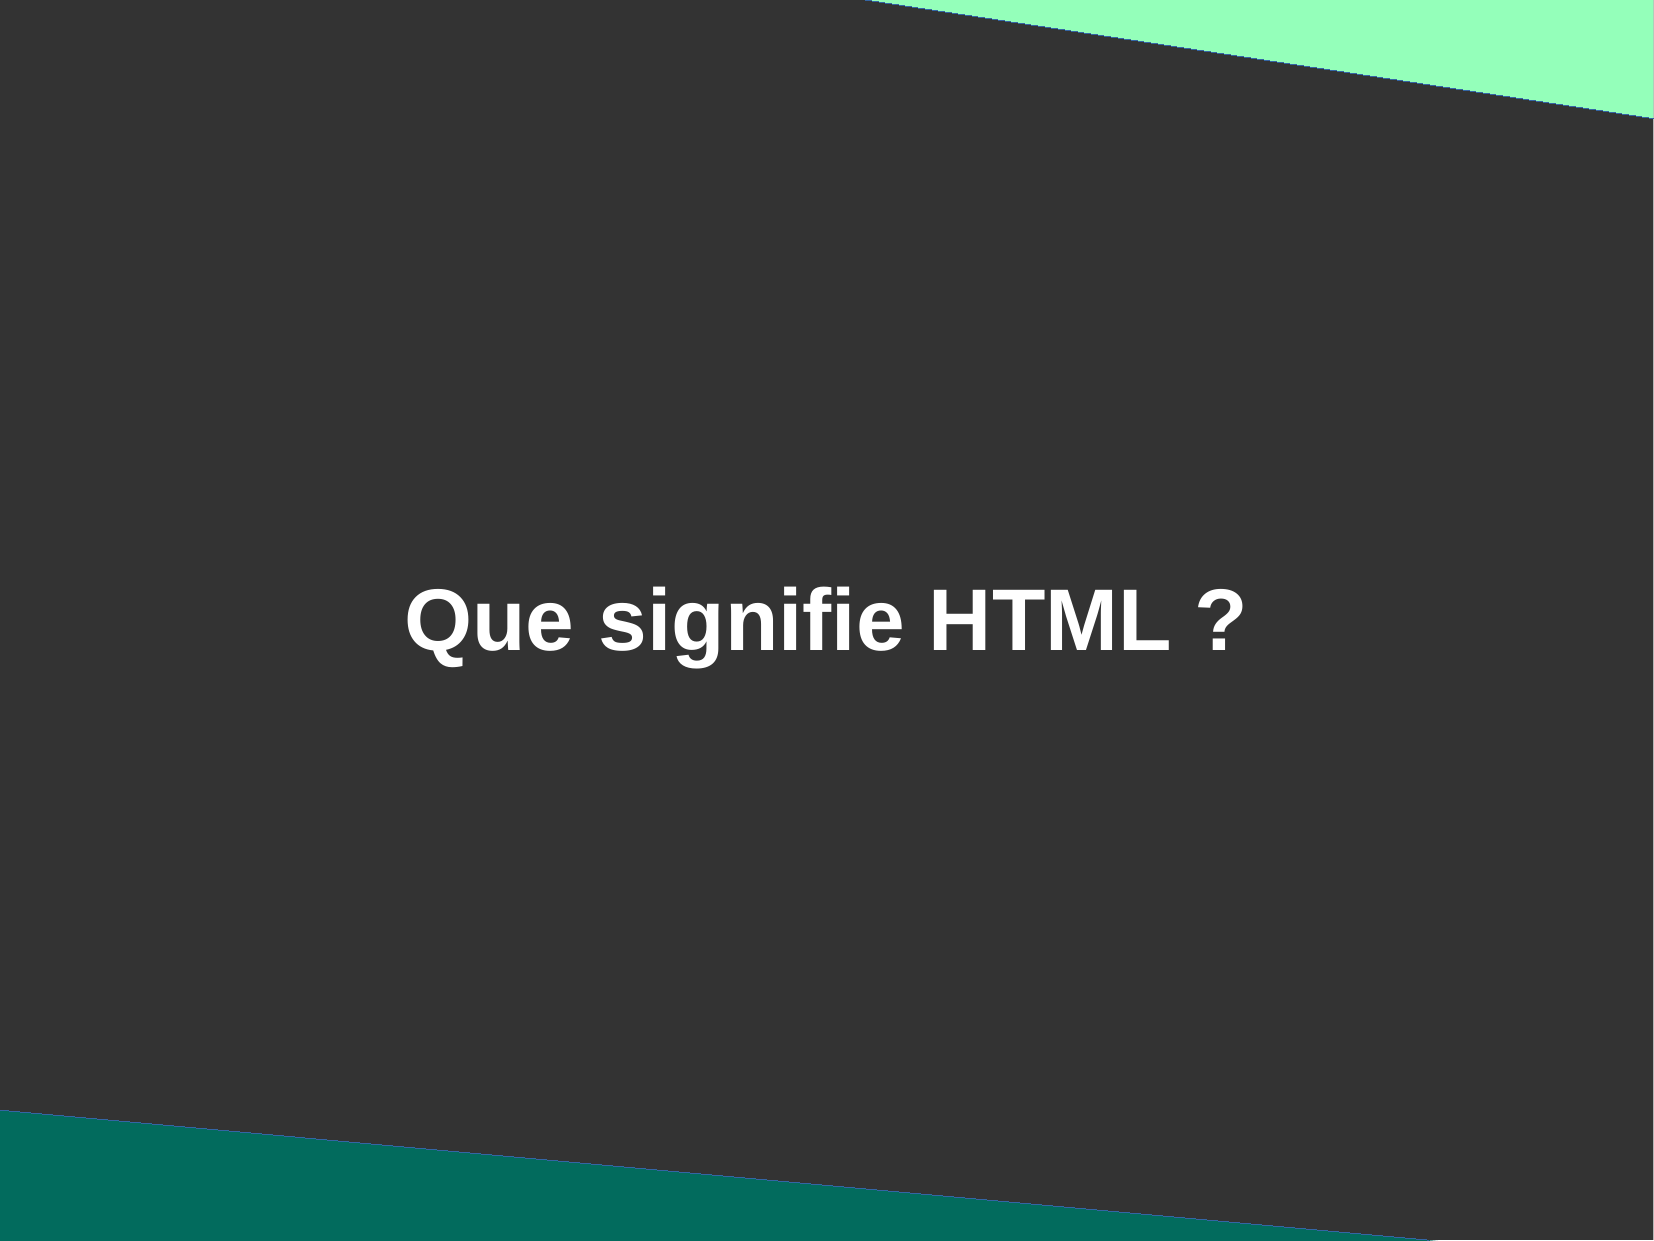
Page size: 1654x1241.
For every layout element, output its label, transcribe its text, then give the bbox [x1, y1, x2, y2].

text_box [865, 0, 1654, 119]
title Que signifie HTML ? [31, 571, 1622, 702]
